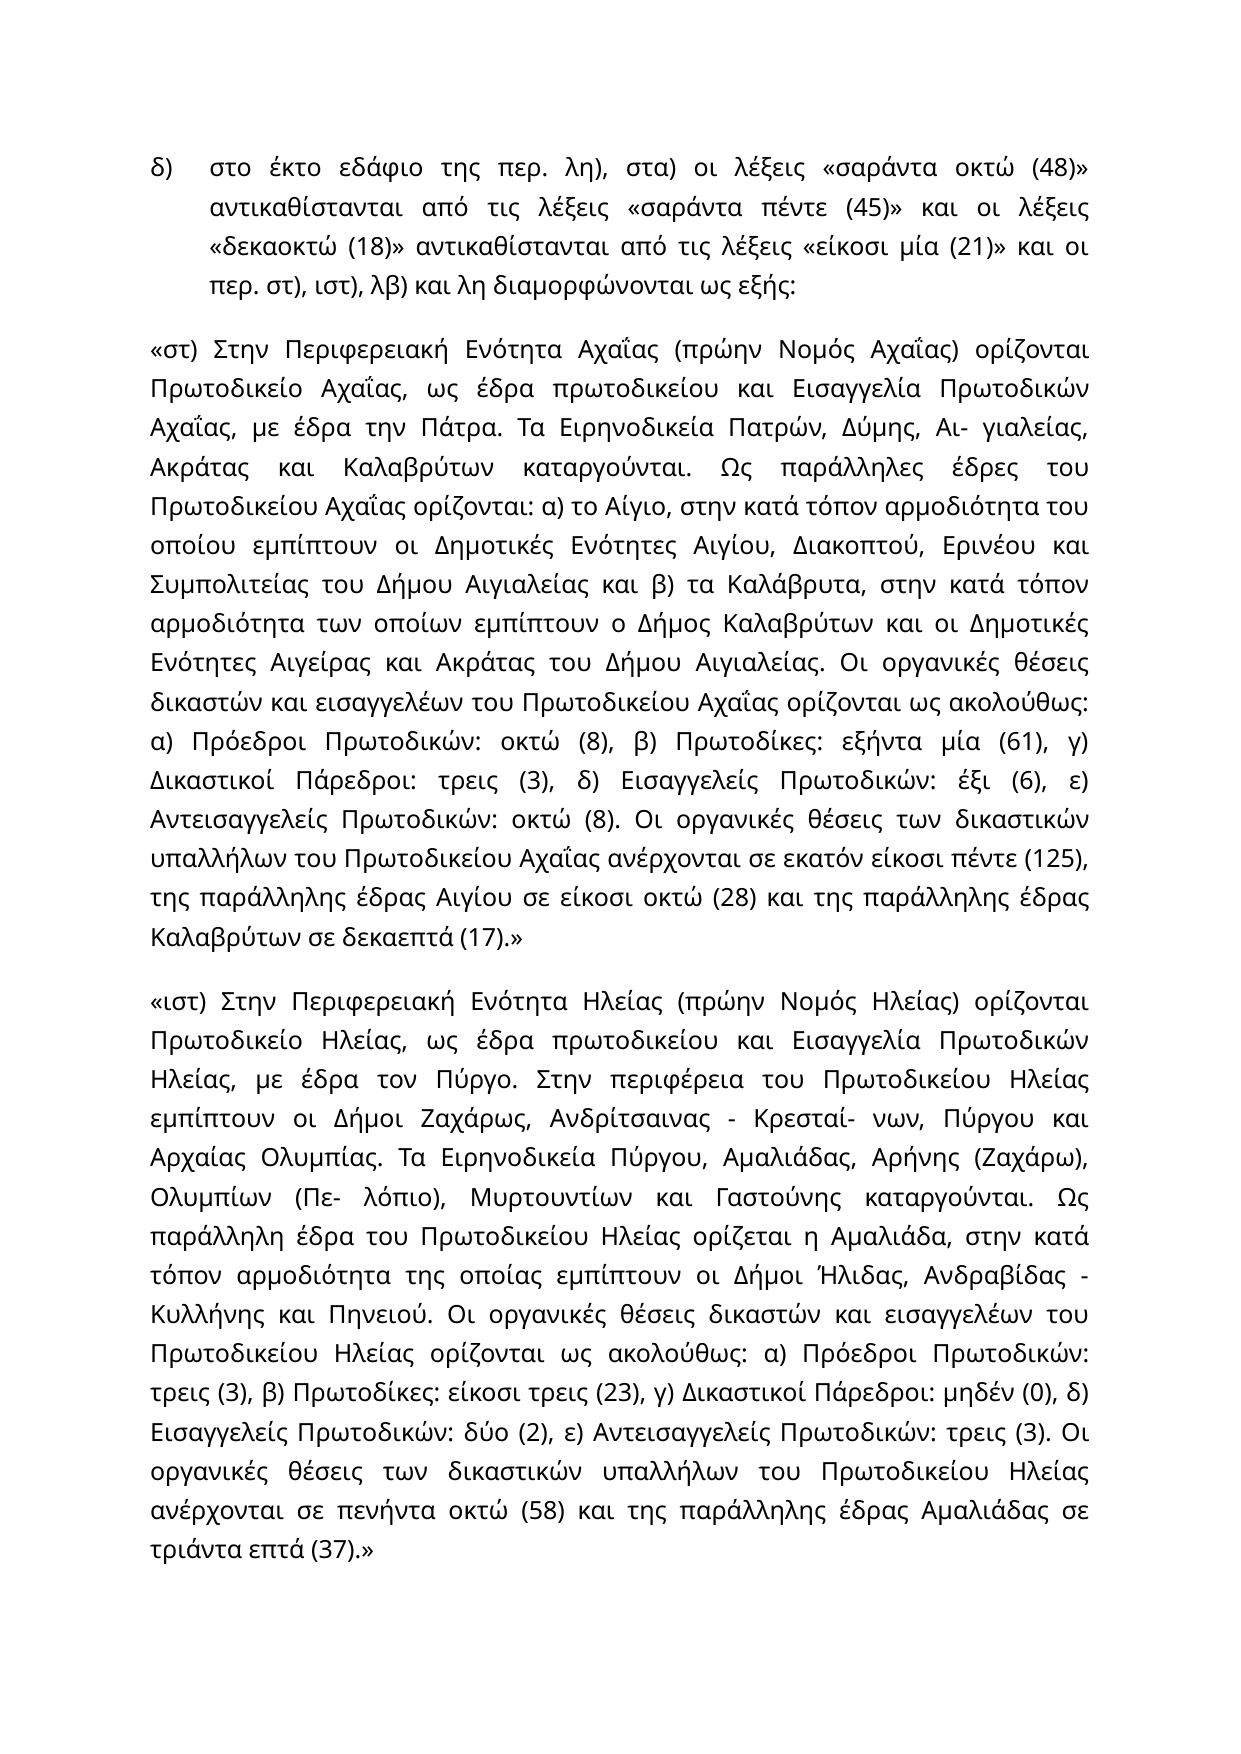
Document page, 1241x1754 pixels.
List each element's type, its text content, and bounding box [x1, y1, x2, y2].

list δ) στο έκτο εδάφιο της περ. λη), στα) οι λέξεις «σαράντα οκτώ (48)» αντικαθίστανται από τις λέξεις «σαράντα πέντε (45)» και οι λέξεις «δεκαοκτώ (18)» αντικαθίστανται από τις λέξεις «είκοσι μία (21)» και οι περ. στ), ιστ), λβ) και λη διαμορφώνονται ως εξής: [150, 150, 1090, 302]
text «ιστ) Στην Περιφερειακή Ενότητα Ηλείας (πρώην Νομός Ηλείας) ορίζονται Πρωτοδικείο Ηλείας, ως έδρα πρωτοδικείου και Εισαγγελία Πρωτοδικών Ηλείας, με έδρα τον Πύργο. Στην περιφέρεια του Πρωτοδικείου Ηλείας εμπίπτουν οι Δήμοι Ζαχάρως, Ανδρίτσαινας - Κρεσταί- νων, Πύργου και Αρχαίας Ολυμπίας. Τα Ειρηνοδικεία Πύργου, Αμαλιάδας, Αρήνης (Ζαχάρω), Ολυμπίων (Πε- λόπιο), Μυρτουντίων και Γαστούνης καταργούνται. Ως παράλληλη έδρα του Πρωτοδικείου Ηλείας ορίζεται η Αμαλιάδα, στην κατά τόπον αρμοδιότητα της οποίας εμπίπτουν οι Δήμοι Ήλιδας, Ανδραβίδας - Κυλλήνης και Πηνειού. Οι οργανικές θέσεις δικαστών και εισαγγελέων του Πρωτοδικείου Ηλείας ορίζονται ως ακολούθως: α) Πρόεδροι Πρωτοδικών: τρεις (3), β) Πρωτοδίκες: είκοσι τρεις (23), γ) Δικαστικοί Πάρεδροι: μηδέν (0), δ) Εισαγγελείς Πρωτοδικών: δύο (2), ε) Αντεισαγγελείς Πρωτοδικών: τρεις (3). Οι οργανικές θέσεις των δικαστικών υπαλλήλων του Πρωτοδικείου Ηλείας ανέρχονται σε πενήντα οκτώ (58) και της παράλληλης έδρας Αμαλιάδας σε τριάντα επτά (37).» [150, 983, 1090, 1566]
text «στ) Στην Περιφερειακή Ενότητα Αχαΐας (πρώην Νομός Αχαΐας) ορίζονται Πρωτοδικείο Αχαΐας, ως έδρα πρωτοδικείου και Εισαγγελία Πρωτοδικών Αχαΐας, με έδρα την Πάτρα. Τα Ειρηνοδικεία Πατρών, Δύμης, Αι- γιαλείας, Ακράτας και Καλαβρύτων καταργούνται. Ως παράλληλες έδρες του Πρωτοδικείου Αχαΐας ορίζονται: α) το Αίγιο, στην κατά τόπον αρμοδιότητα του οποίου εμπίπτουν οι Δημοτικές Ενότητες Αιγίου, Διακοπτού, Ερινέου και Συμπολιτείας του Δήμου Αιγιαλείας και β) τα Καλάβρυτα, στην κατά τόπον αρμοδιότητα των οποίων εμπίπτουν ο Δήμος Καλαβρύτων και οι Δημοτικές Ενότητες Αιγείρας και Ακράτας του Δήμου Αιγιαλείας. Οι οργανικές θέσεις δικαστών και εισαγγελέων του Πρωτοδικείου Αχαΐας ορίζονται ως ακολούθως: α) Πρόεδροι Πρωτοδικών: οκτώ (8), β) Πρωτοδίκες: εξήντα μία (61), γ) Δικαστικοί Πάρεδροι: τρεις (3), δ) Εισαγγελείς Πρωτοδικών: έξι (6), ε) Αντεισαγγελείς Πρωτοδικών: οκτώ (8). Οι οργανικές θέσεις των δικαστικών υπαλλήλων του Πρωτοδικείου Αχαΐας ανέρχονται σε εκατόν είκοσι πέντε (125), της παράλληλης έδρας Αιγίου σε είκοσι οκτώ (28) και της παράλληλης έδρας Καλαβρύτων σε δεκαεπτά (17).» [150, 332, 1090, 953]
